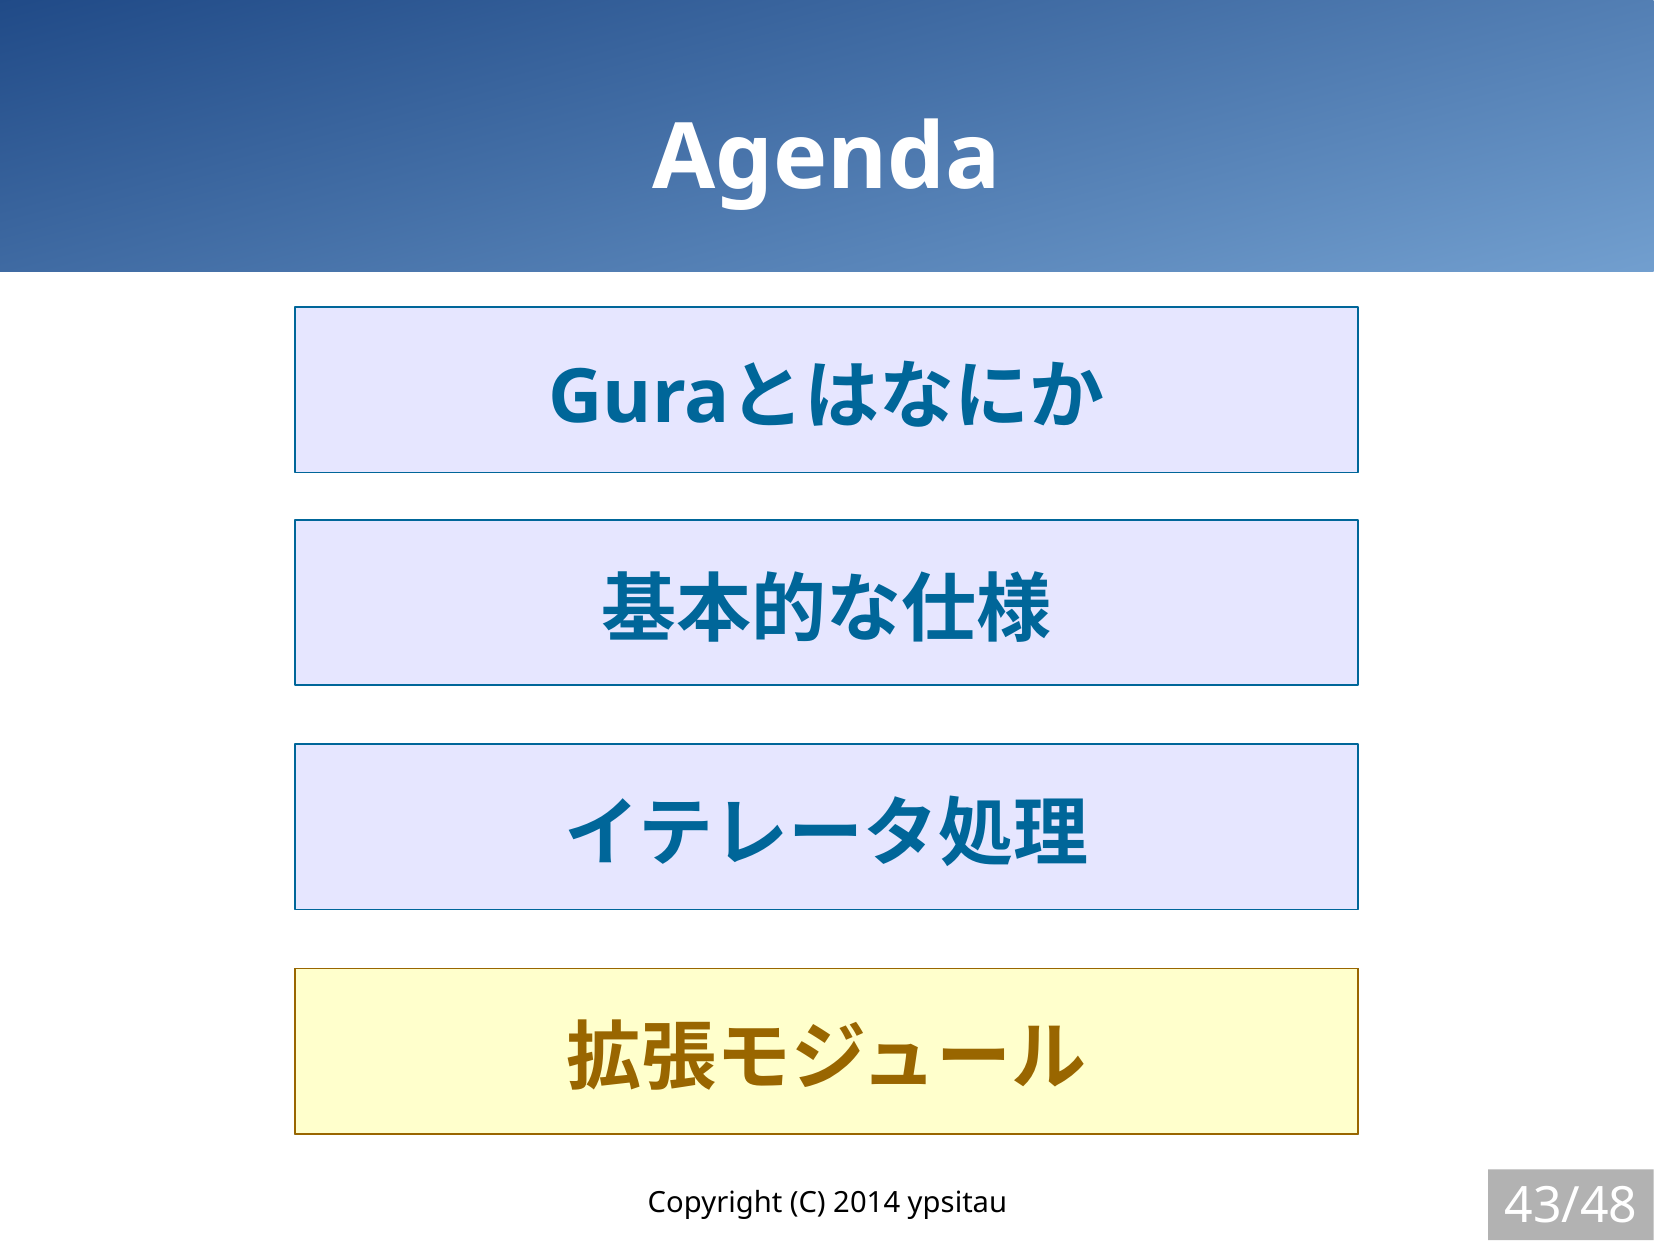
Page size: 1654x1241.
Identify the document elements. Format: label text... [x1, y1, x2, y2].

text_box イテレータ処理 [295, 744, 1359, 910]
text_box Guraとはなにか [295, 307, 1359, 473]
title Agenda [82, 49, 1571, 257]
text_box 拡張モジュール [295, 968, 1359, 1134]
text_box 基本的な仕様 [295, 519, 1359, 686]
